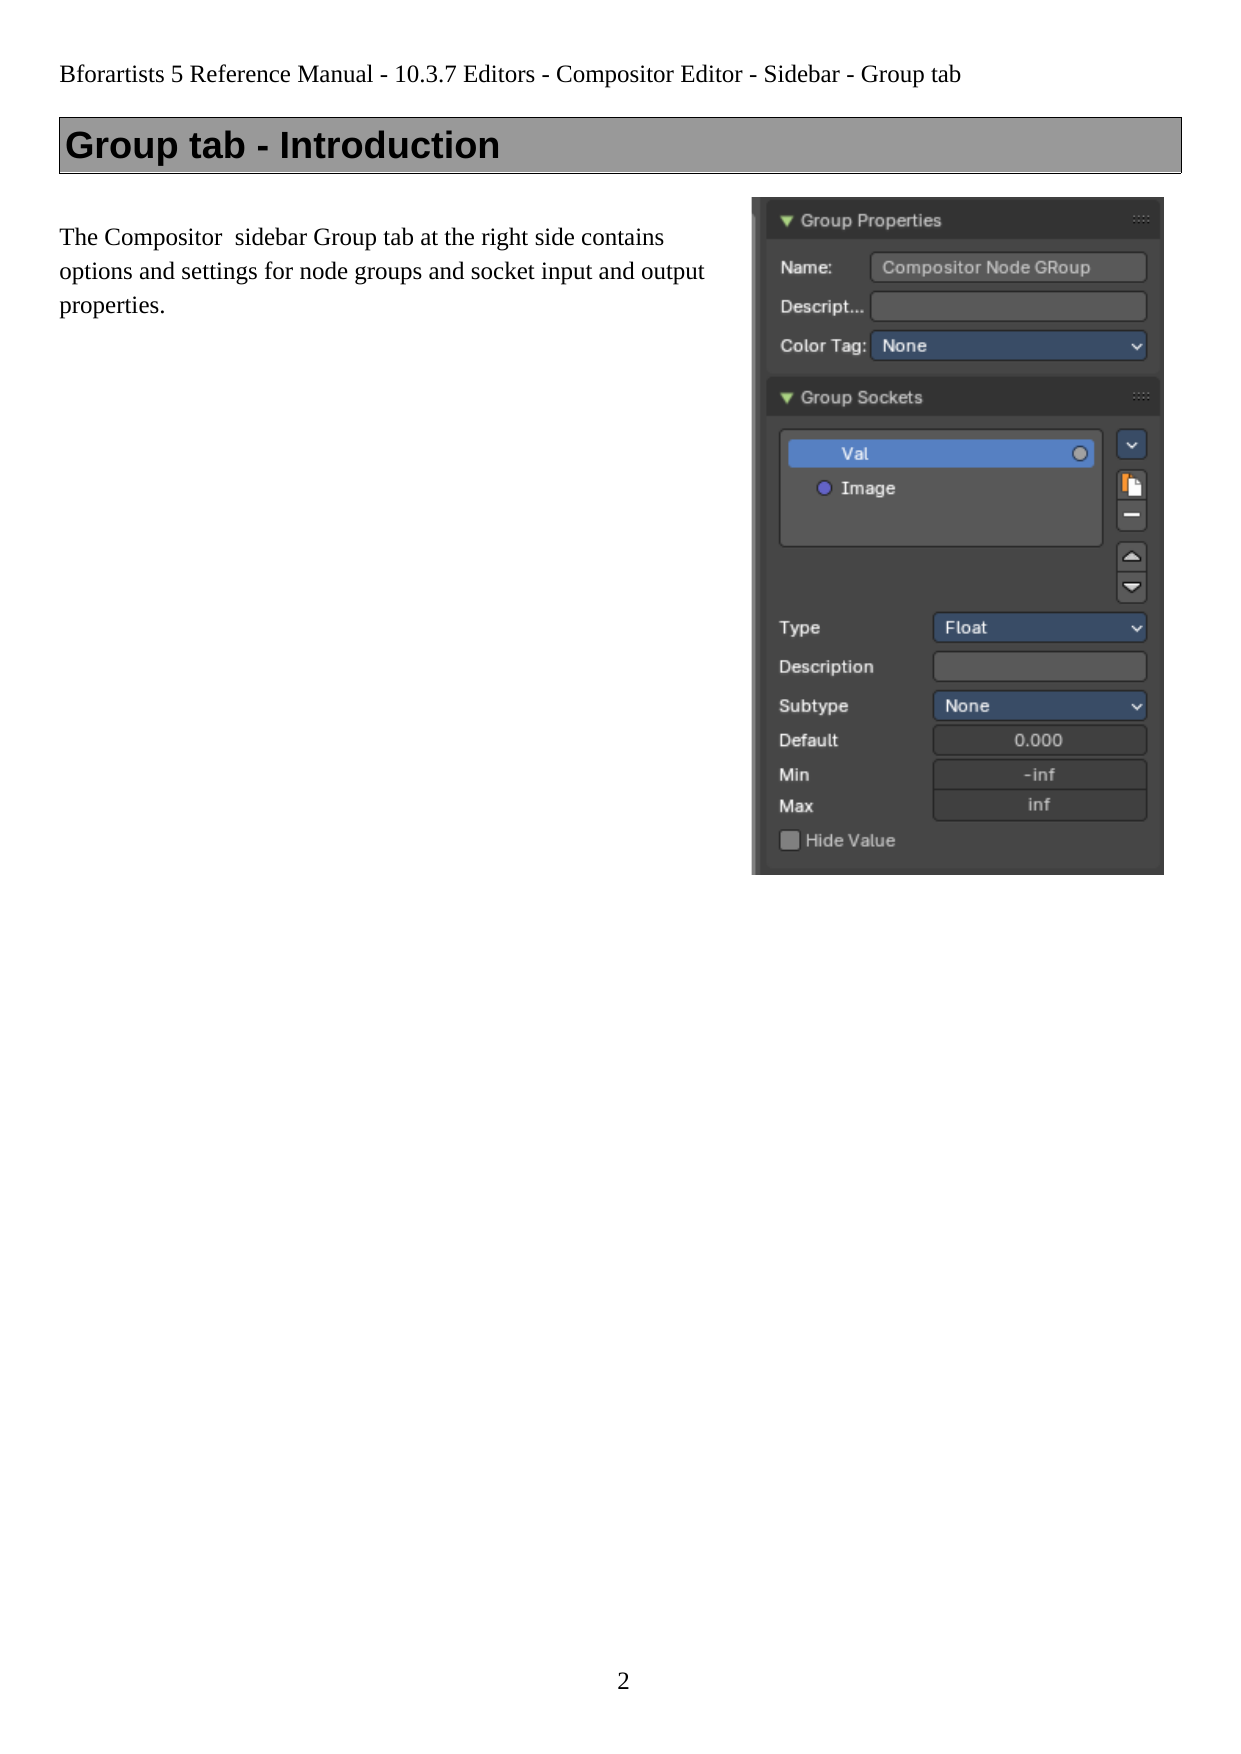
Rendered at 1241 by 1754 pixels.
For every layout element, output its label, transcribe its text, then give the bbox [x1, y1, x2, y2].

table_header Group tab - Introduction [60, 118, 1181, 172]
picture [751, 197, 1164, 875]
text The Compositor sidebar Group tab at the right side contains options and settings for node groups and socket input and output properties. [59, 222, 751, 319]
